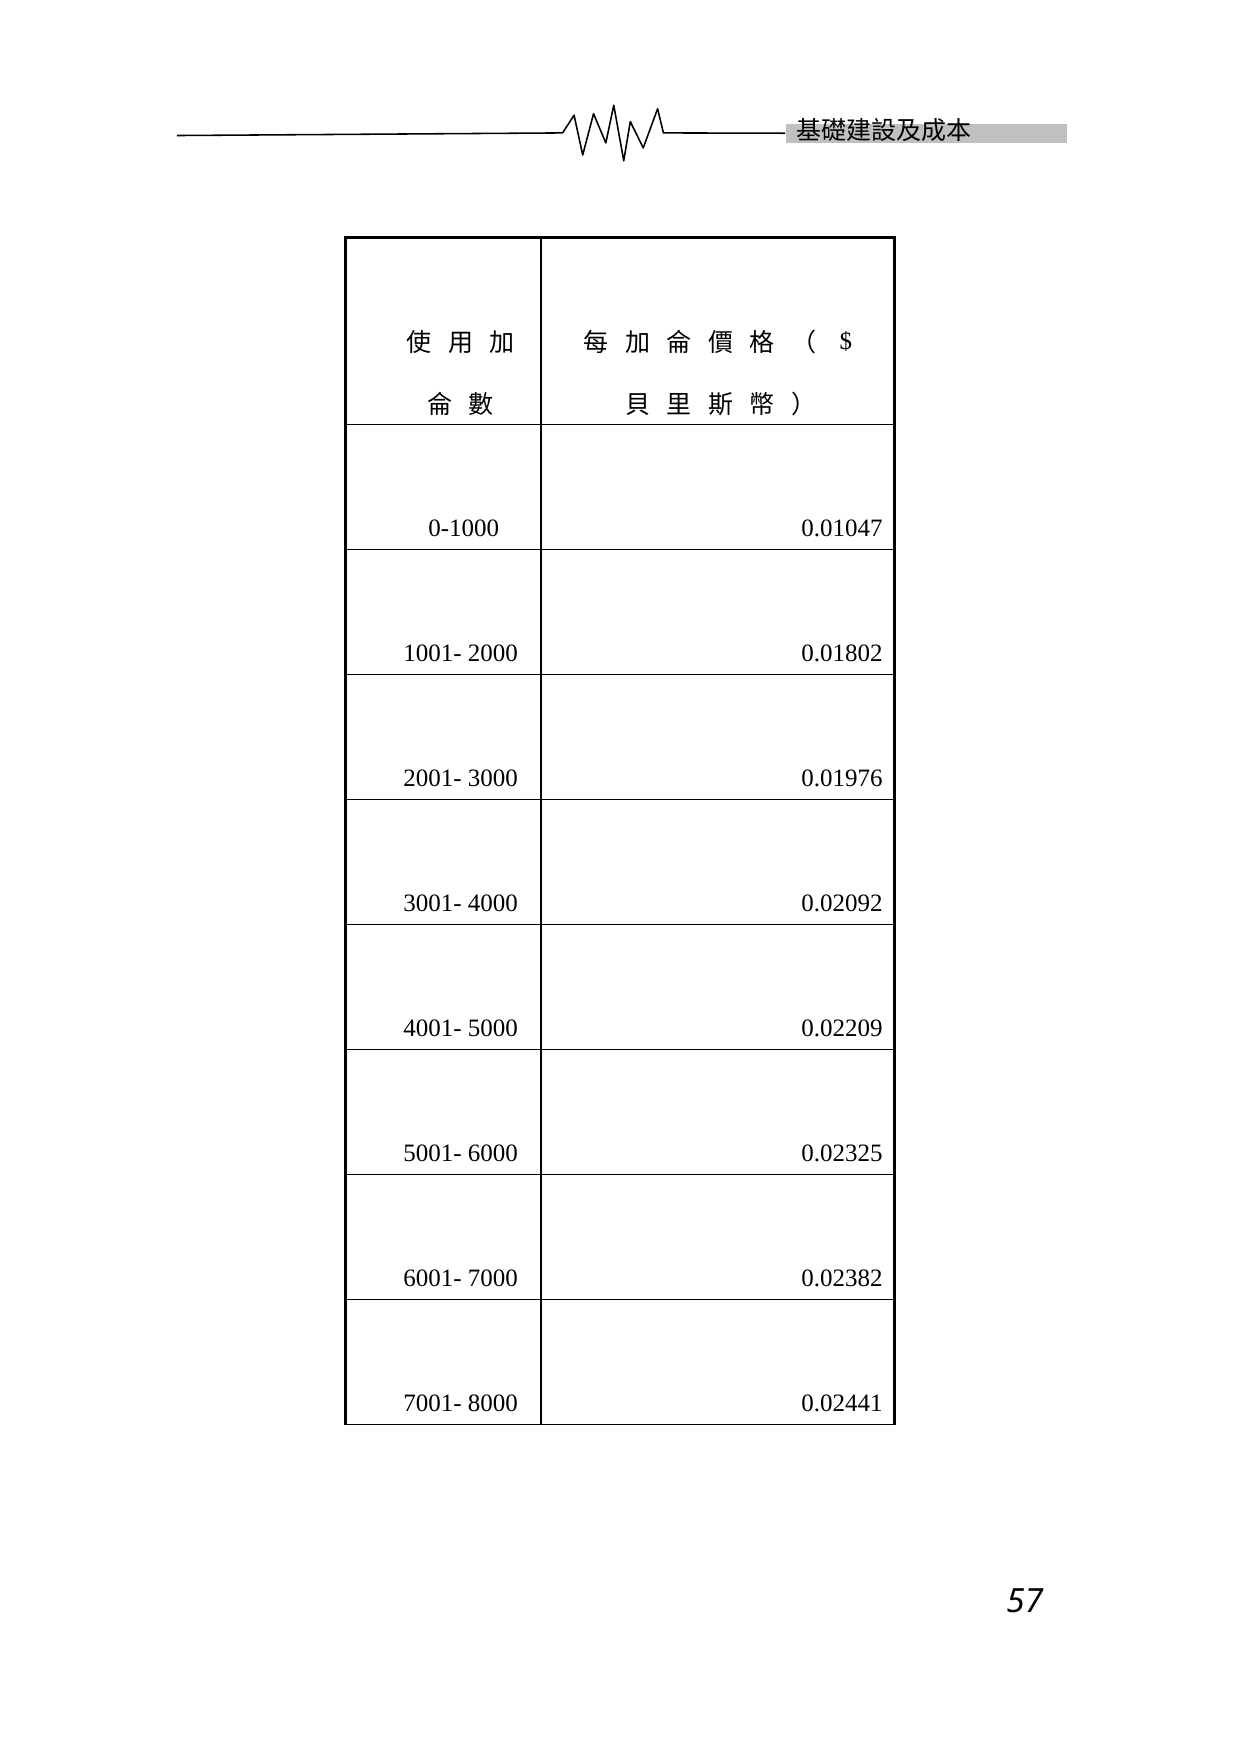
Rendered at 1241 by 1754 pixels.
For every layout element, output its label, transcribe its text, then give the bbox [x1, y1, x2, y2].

table_cell 0.02092 [542, 800, 893, 924]
table_cell 0.01976 [542, 675, 893, 799]
table_cell 0-1000 [347, 425, 540, 549]
table_cell 5001- 6000 [347, 1050, 540, 1174]
table_cell 0.02325 [542, 1050, 893, 1174]
table_cell 2001- 3000 [347, 675, 540, 799]
table_cell 4001- 5000 [347, 925, 540, 1049]
table_cell 6001- 7000 [347, 1175, 540, 1299]
table_cell 0.02441 [542, 1300, 893, 1424]
table_header 使用加侖數 [347, 239, 540, 424]
table_cell 0.02209 [542, 925, 893, 1049]
table_cell 0.01802 [542, 550, 893, 674]
table_header 每加侖價格（$貝里斯幣） [542, 239, 893, 424]
table_cell 7001- 8000 [347, 1300, 540, 1424]
table_cell 3001- 4000 [347, 800, 540, 924]
table_cell 1001- 2000 [347, 550, 540, 674]
table_cell 0.02382 [542, 1175, 893, 1299]
table_cell 0.01047 [542, 425, 893, 549]
